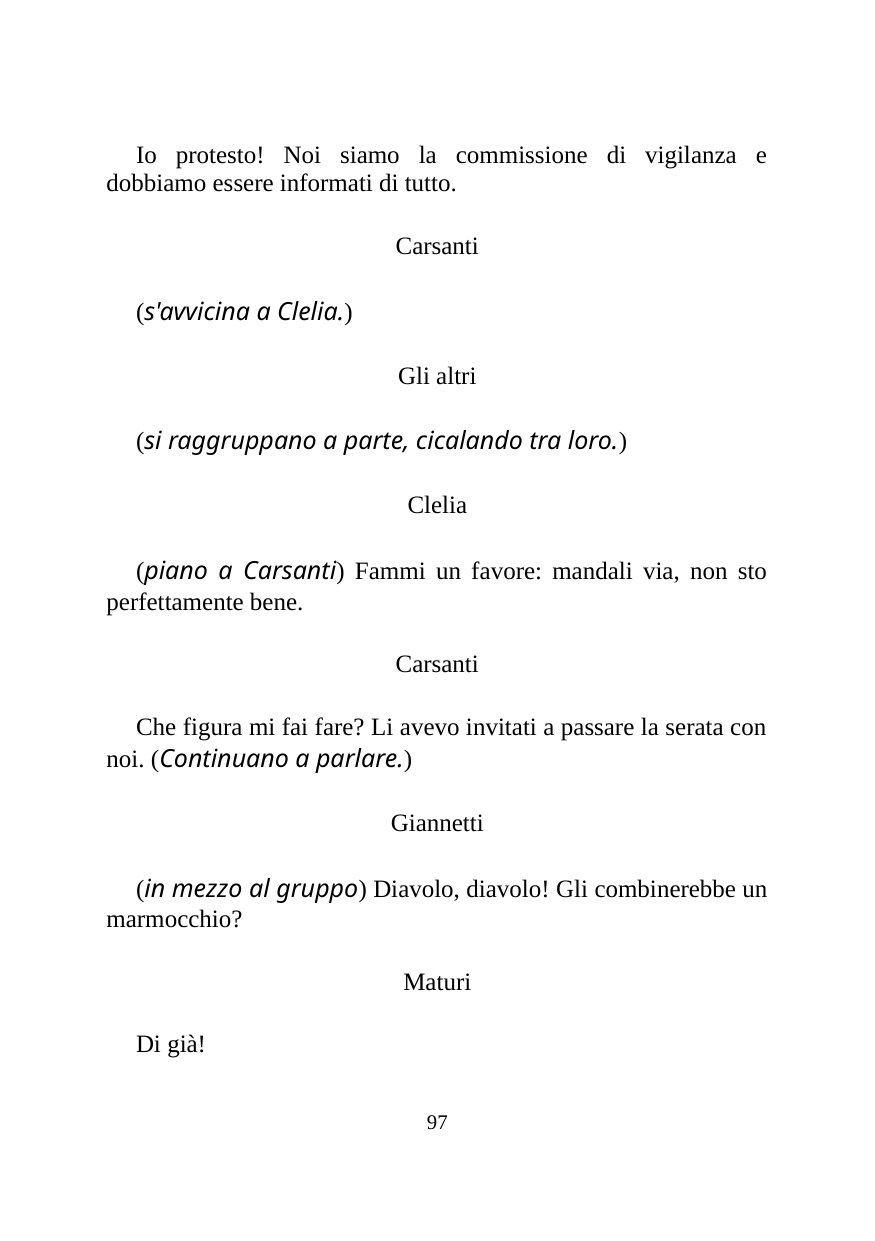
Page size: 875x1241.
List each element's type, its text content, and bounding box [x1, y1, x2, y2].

text Che figura mi fai fare? Li avevo invitati a passare la serata con noi. (Continuano a parlare.) [106, 712, 768, 774]
text (si raggruppano a parte, cicalando tra loro.) [106, 423, 768, 457]
text Giannetti [106, 808, 768, 837]
text Clelia [106, 491, 768, 519]
text Carsanti [106, 231, 768, 259]
text Carsanti [106, 649, 768, 678]
text (in mezzo al gruppo) Diavolo, diavolo! Gli combinerebbe un marmocchio? [106, 870, 768, 933]
text Gli altri [106, 361, 768, 389]
text (piano a Carsanti) Fammi un favore: mandali via, non sto perfettamente bene. [106, 553, 768, 616]
text Di già! [106, 1029, 768, 1058]
text Maturi [106, 967, 768, 995]
text (s'avvicina a Clelia.) [106, 293, 768, 327]
text Io protesto! Noi siamo la commissione di vigilanza e dobbiamo essere informati di tutto. [106, 140, 768, 197]
